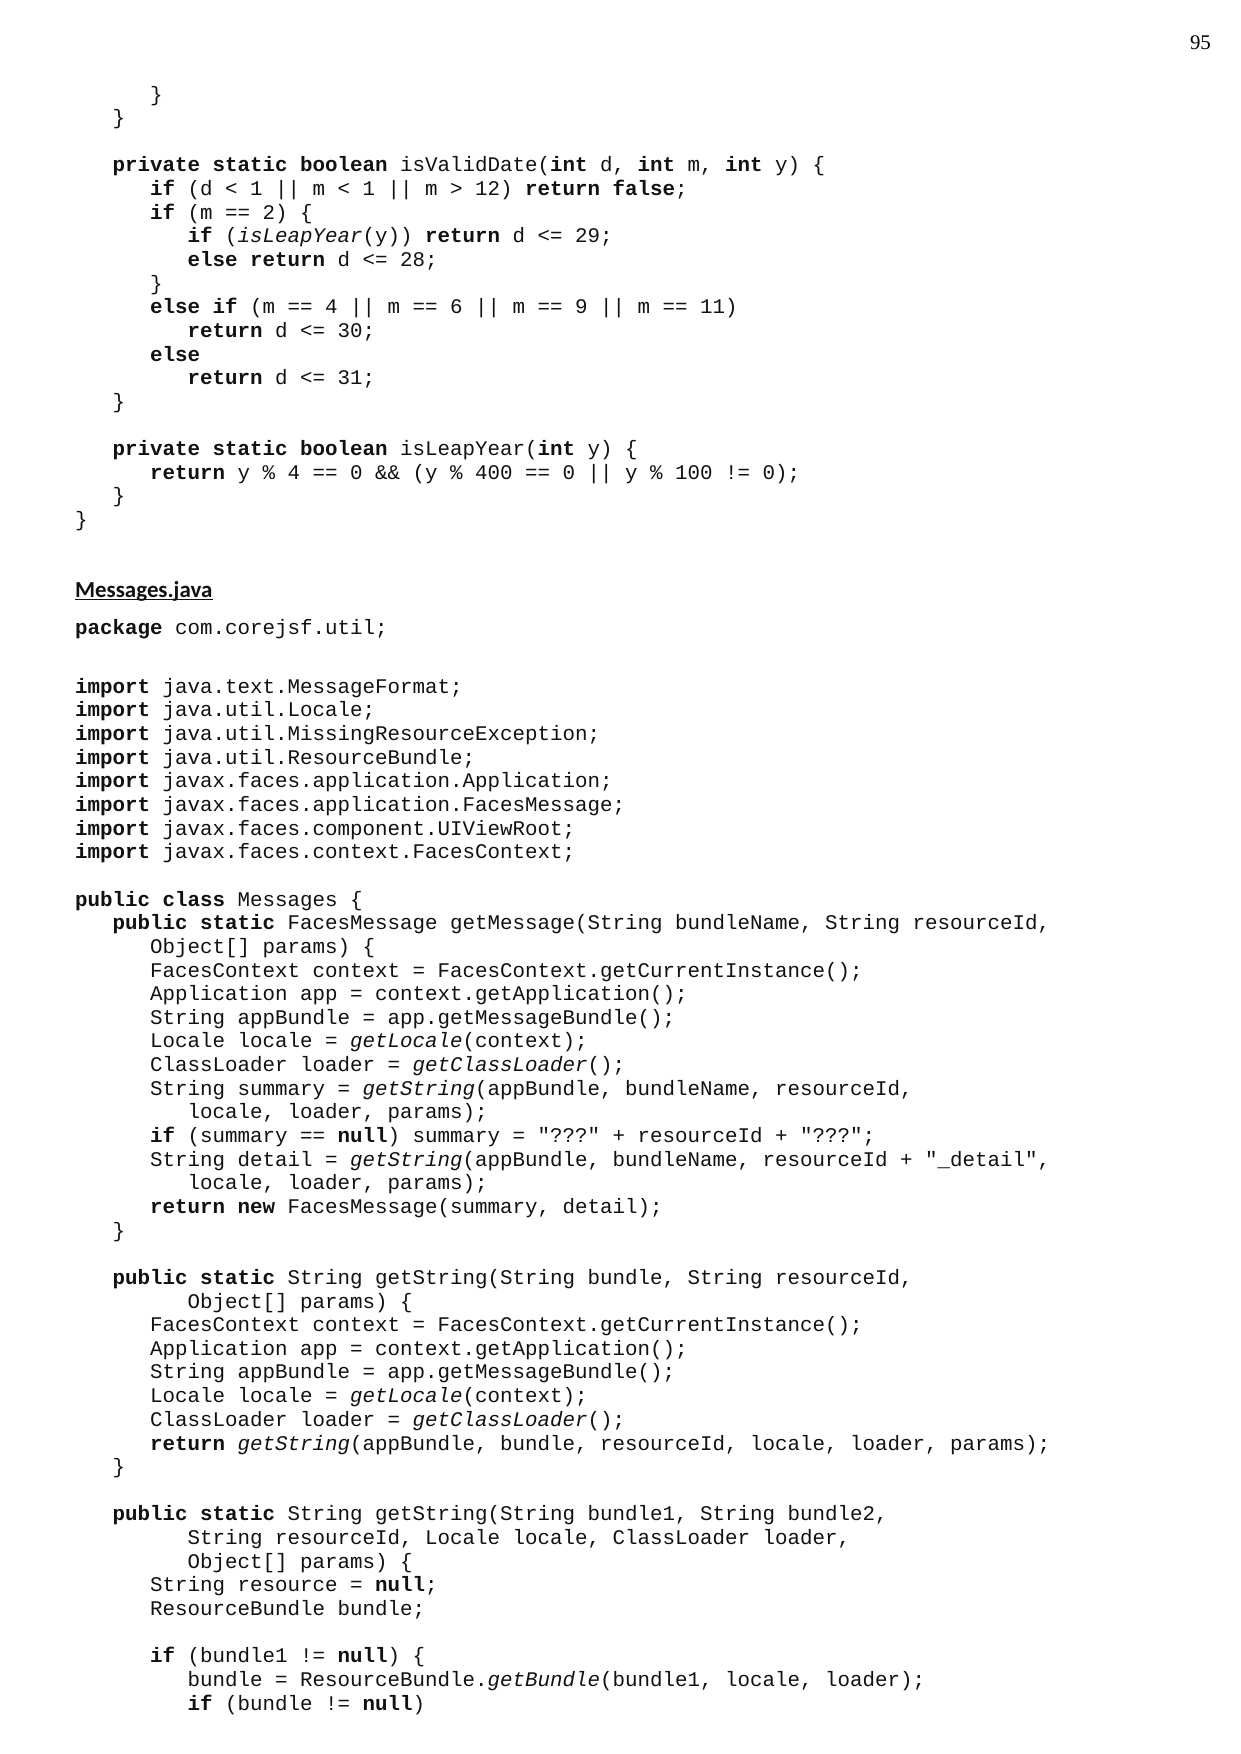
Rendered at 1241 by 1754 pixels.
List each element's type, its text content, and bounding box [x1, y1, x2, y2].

text private static boolean isLeapYear(int y) { [75, 438, 1211, 462]
text FacesContext context = FacesContext.getCurrentInstance(); [75, 959, 1211, 983]
text else [75, 344, 1211, 367]
text locale, loader, params); [75, 1172, 1211, 1196]
text package com.corejsf.util; [75, 617, 1211, 640]
text locale, loader, params); [75, 1101, 1211, 1125]
text import javax.faces.context.FacesContext; [75, 841, 1211, 865]
text Locale locale = getLocale(context); [75, 1031, 1211, 1054]
text import javax.faces.application.Application; [75, 770, 1211, 794]
text Application app = context.getApplication(); [75, 1338, 1211, 1362]
text if (bundle != null) [75, 1693, 1211, 1716]
text } [75, 391, 1211, 414]
text ClassLoader loader = getClassLoader(); [75, 1409, 1211, 1432]
text } [75, 83, 1211, 107]
text Locale locale = getLocale(context); [75, 1385, 1211, 1409]
text String resource = null; [75, 1574, 1211, 1598]
text } [75, 1456, 1211, 1480]
text String appBundle = app.getMessageBundle(); [75, 1362, 1211, 1385]
text return d <= 31; [75, 367, 1211, 391]
text import java.util.ResourceBundle; [75, 747, 1211, 770]
text } [75, 486, 1211, 509]
text Messages.java [75, 575, 1211, 603]
text if (summary == null) summary = "???" + resourceId + "???"; [75, 1125, 1211, 1149]
text Application app = context.getApplication(); [75, 983, 1211, 1007]
text Object[] params) { [75, 1551, 1211, 1574]
text String detail = getString(appBundle, bundleName, resourceId + "_detail", [75, 1149, 1211, 1172]
text if (isLeapYear(y)) return d <= 29; [75, 225, 1211, 249]
text public static FacesMessage getMessage(String bundleName, String resourceId, [75, 912, 1211, 936]
text String appBundle = app.getMessageBundle(); [75, 1007, 1211, 1031]
text if (d < 1 || m < 1 || m > 12) return false; [75, 178, 1211, 202]
text return getString(appBundle, bundle, resourceId, locale, loader, params); [75, 1432, 1211, 1456]
text import javax.faces.component.UIViewRoot; [75, 818, 1211, 841]
text return y % 4 == 0 && (y % 400 == 0 || y % 100 != 0); [75, 462, 1211, 486]
text public class Messages { [75, 889, 1211, 912]
text } [75, 1220, 1211, 1243]
text FacesContext context = FacesContext.getCurrentInstance(); [75, 1314, 1211, 1338]
text } [75, 273, 1211, 296]
text String summary = getString(appBundle, bundleName, resourceId, [75, 1078, 1211, 1101]
text else if (m == 4 || m == 6 || m == 9 || m == 11) [75, 296, 1211, 320]
text ClassLoader loader = getClassLoader(); [75, 1054, 1211, 1078]
text import java.util.MissingResourceException; [75, 723, 1211, 747]
text import java.util.Locale; [75, 699, 1211, 723]
text else return d <= 28; [75, 249, 1211, 273]
text if (m == 2) { [75, 202, 1211, 225]
text import java.text.MessageFormat; [75, 676, 1211, 699]
text bundle = ResourceBundle.getBundle(bundle1, locale, loader); [75, 1669, 1211, 1693]
text return new FacesMessage(summary, detail); [75, 1196, 1211, 1220]
text Object[] params) { [75, 936, 1211, 959]
text public static String getString(String bundle1, String bundle2, [75, 1503, 1211, 1527]
text if (bundle1 != null) { [75, 1645, 1211, 1669]
text } [75, 107, 1211, 131]
text ResourceBundle bundle; [75, 1598, 1211, 1622]
text public static String getString(String bundle, String resourceId, [75, 1267, 1211, 1291]
text import javax.faces.application.FacesMessage; [75, 794, 1211, 818]
text Object[] params) { [75, 1291, 1211, 1314]
text } [75, 509, 1211, 533]
text String resourceId, Locale locale, ClassLoader loader, [75, 1527, 1211, 1551]
text private static boolean isValidDate(int d, int m, int y) { [75, 154, 1211, 178]
text return d <= 30; [75, 320, 1211, 344]
